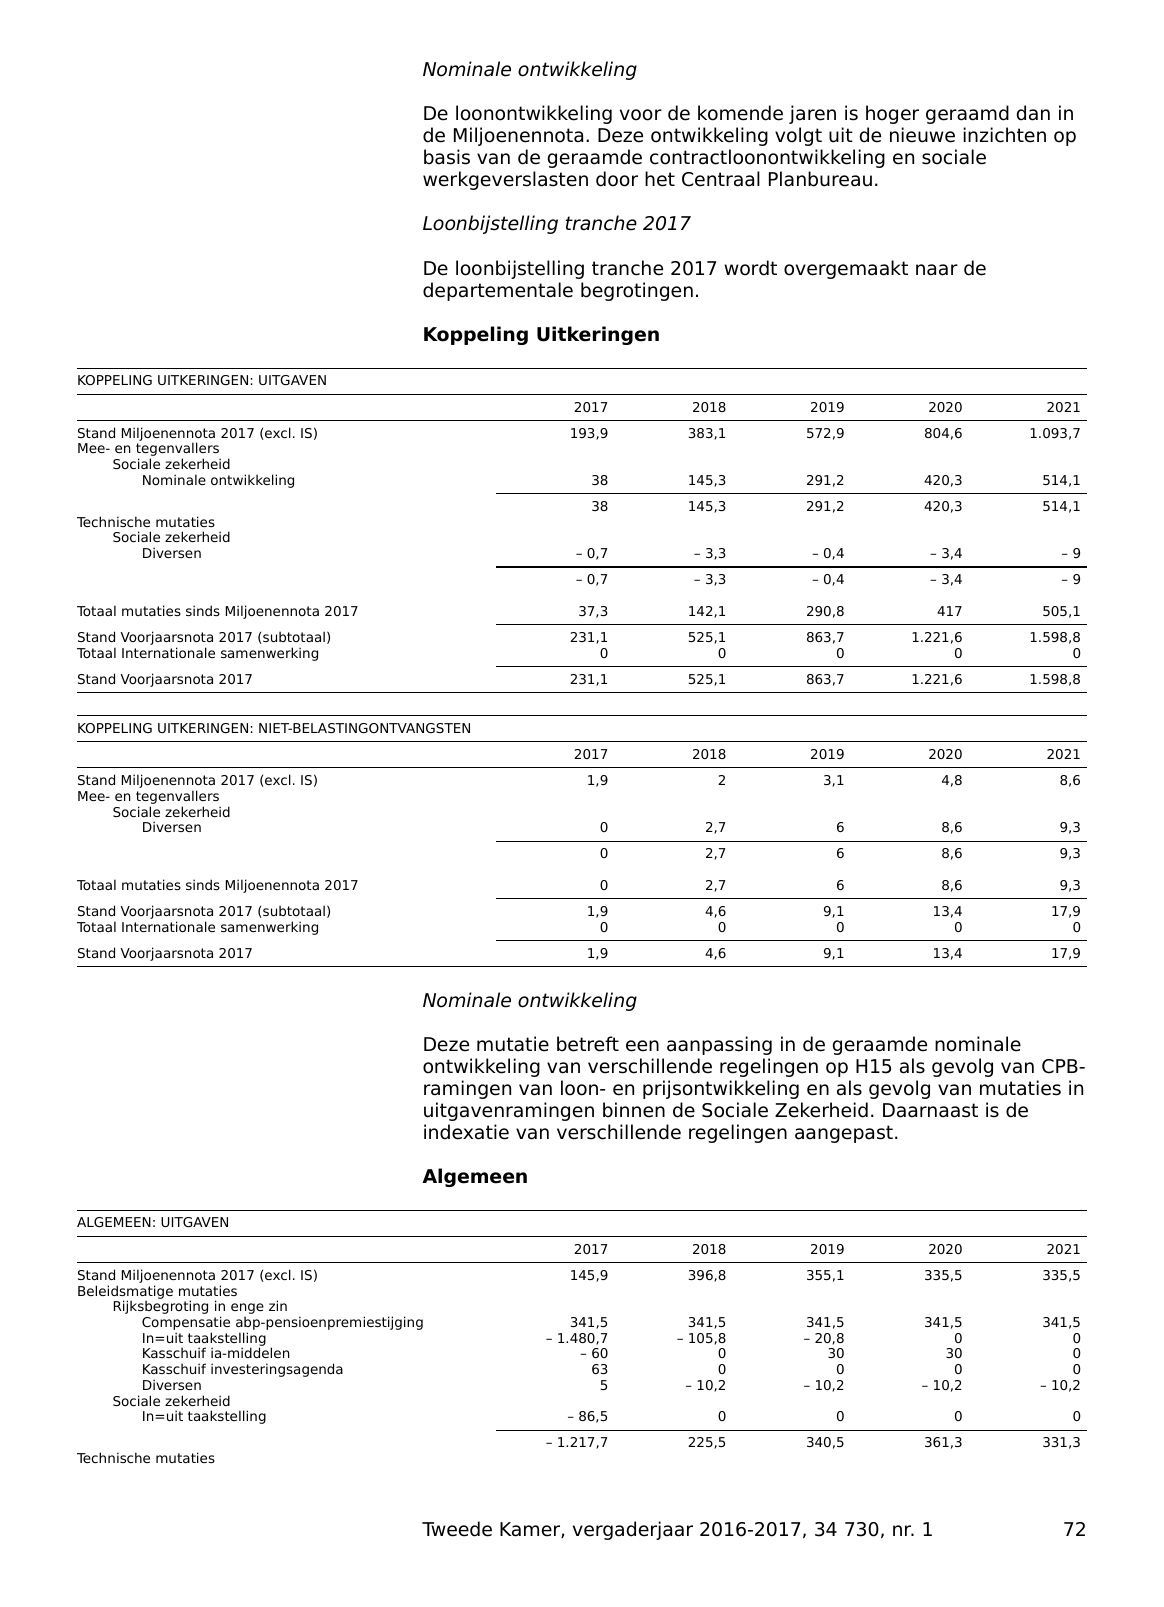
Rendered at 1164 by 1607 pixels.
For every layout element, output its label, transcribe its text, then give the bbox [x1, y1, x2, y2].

table_cell 8,6 [969, 768, 1087, 789]
table_cell 1.598,8 [969, 667, 1087, 692]
table_cell 2,7 [614, 842, 732, 862]
table_cell 8,6 [850, 820, 968, 841]
table_cell [496, 1283, 614, 1299]
table_cell [850, 805, 968, 820]
table_cell [106, 1237, 136, 1262]
table_cell 231,1 [496, 625, 614, 646]
table_cell 2020 [850, 1237, 968, 1262]
table_cell [614, 1451, 732, 1467]
table_cell [496, 1394, 614, 1409]
table_cell 4,6 [614, 941, 732, 966]
table_cell 331,3 [969, 1431, 1087, 1451]
table_cell 9,3 [969, 878, 1087, 898]
table_cell [106, 493, 136, 514]
table_cell [77, 473, 106, 493]
table_cell 8,6 [850, 878, 968, 898]
table_cell Beleidsmatige mutaties [77, 1283, 496, 1299]
table_cell [77, 530, 106, 546]
table_cell [614, 862, 732, 878]
table_cell [614, 1394, 732, 1409]
table_cell 0 [732, 1362, 850, 1378]
table_cell [732, 1451, 850, 1467]
table_cell 231,1 [496, 667, 614, 692]
table_cell [614, 789, 732, 804]
table_cell [969, 457, 1087, 473]
table_cell 335,5 [969, 1263, 1087, 1283]
table_cell [496, 1451, 614, 1467]
table_cell 1,9 [496, 899, 614, 920]
table_cell [732, 530, 850, 546]
table_cell [850, 441, 968, 457]
table_cell 505,1 [969, 604, 1087, 624]
table_cell [106, 862, 136, 878]
table_cell 335,5 [850, 1263, 968, 1283]
table_cell 0 [969, 646, 1087, 666]
table_cell 6 [732, 842, 850, 862]
table_cell Sociale zekerheid [106, 530, 496, 546]
table_cell 9,1 [732, 899, 850, 920]
table_cell [106, 395, 136, 420]
subtitle Nominale ontwikkeling [422, 989, 1087, 1011]
table_cell [77, 588, 106, 604]
table_cell 142,1 [614, 604, 732, 624]
table_cell Mee- en tegenvallers [77, 789, 496, 804]
table_cell – 105,8 [614, 1331, 732, 1346]
table_cell – 10,2 [732, 1378, 850, 1393]
table_cell – 3,4 [850, 568, 968, 588]
table_cell Totaal Internationale samenwerking [77, 646, 496, 666]
table_cell 1.221,6 [850, 625, 968, 646]
table_cell [106, 841, 136, 862]
table_cell 525,1 [614, 625, 732, 646]
table_cell 0 [614, 646, 732, 666]
table_cell – 9 [969, 546, 1087, 566]
table_cell 0 [496, 920, 614, 940]
subtitle Algemeen [422, 1166, 1087, 1188]
table_cell 145,3 [614, 473, 732, 493]
table_cell [850, 588, 968, 604]
table_cell [136, 1237, 496, 1262]
table_cell [732, 862, 850, 878]
table_cell 290,8 [732, 604, 850, 624]
table_cell 0 [496, 820, 614, 841]
table_cell [77, 1430, 106, 1451]
table_cell [969, 515, 1087, 530]
table_cell 4,6 [614, 899, 732, 920]
table_cell 0 [969, 1362, 1087, 1378]
table_cell 0 [496, 646, 614, 666]
table_cell In=uit taakstelling [136, 1409, 496, 1429]
table_cell 2021 [969, 1237, 1087, 1262]
table_cell [969, 1394, 1087, 1409]
table_cell 417 [850, 604, 968, 624]
table_cell 4,8 [850, 768, 968, 789]
table_cell – 0,7 [496, 568, 614, 588]
table_cell 38 [496, 473, 614, 493]
table_cell [732, 588, 850, 604]
table_cell [850, 862, 968, 878]
table_cell Stand Voorjaarsnota 2017 [77, 940, 496, 966]
table_cell 0 [850, 1409, 968, 1429]
table_cell [77, 805, 106, 820]
table_cell – 10,2 [969, 1378, 1087, 1393]
table_cell 13,4 [850, 899, 968, 920]
table_header KOPPELING UITKERINGEN: NIET-BELASTINGONTVANGSTEN [77, 716, 1087, 741]
table_cell 6 [732, 820, 850, 841]
table_cell – 3,4 [850, 546, 968, 566]
table_cell [136, 862, 496, 878]
table_cell [77, 457, 106, 473]
table_cell [496, 457, 614, 473]
table_cell [614, 530, 732, 546]
table_cell [496, 805, 614, 820]
table_cell Diversen [136, 546, 496, 566]
table_cell [496, 588, 614, 604]
table_cell – 10,2 [850, 1378, 968, 1393]
table_cell 2017 [496, 742, 614, 767]
table_cell [614, 1283, 732, 1299]
table_cell 0 [969, 1409, 1087, 1429]
table_cell [136, 588, 496, 604]
table_cell Stand Miljoenennota 2017 (excl. IS) [77, 1263, 496, 1283]
table_cell 341,5 [969, 1315, 1087, 1331]
table_cell Sociale zekerheid [106, 805, 496, 820]
table_cell – 0,4 [732, 546, 850, 566]
table_cell Stand Voorjaarsnota 2017 [77, 666, 496, 692]
table_cell In=uit taakstelling [136, 1331, 496, 1346]
table_cell Stand Miljoenennota 2017 (excl. IS) [77, 421, 496, 441]
table_cell [496, 441, 614, 457]
table_cell [732, 1299, 850, 1315]
table_cell [136, 395, 496, 420]
table_cell Compensatie abp-pensioenpremiestijging [136, 1315, 496, 1331]
table_cell [106, 473, 136, 493]
table_cell 37,3 [496, 604, 614, 624]
table_cell Nominale ontwikkeling [136, 473, 496, 493]
table_cell 9,3 [969, 820, 1087, 841]
table_cell [77, 395, 106, 420]
table_cell [77, 1409, 106, 1429]
table_cell 2018 [614, 742, 732, 767]
table_cell [969, 1299, 1087, 1315]
table_cell 225,5 [614, 1431, 732, 1451]
table_cell 1.598,8 [969, 625, 1087, 646]
table_cell [969, 441, 1087, 457]
table_cell [850, 1299, 968, 1315]
table_header ALGEMEEN: UITGAVEN [77, 1211, 1087, 1236]
table_cell Diversen [136, 1378, 496, 1393]
table_cell 0 [496, 842, 614, 862]
table_cell 525,1 [614, 667, 732, 692]
table_cell 0 [732, 646, 850, 666]
table_cell 863,7 [732, 667, 850, 692]
table_cell [106, 1430, 136, 1451]
table_cell [496, 862, 614, 878]
table_cell [732, 1394, 850, 1409]
table_cell [77, 1394, 106, 1409]
table_cell 2018 [614, 1237, 732, 1262]
table_cell [732, 457, 850, 473]
table_cell 2 [614, 768, 732, 789]
table_cell 291,2 [732, 494, 850, 514]
table_cell 145,3 [614, 494, 732, 514]
table_cell [77, 862, 106, 878]
table_cell 420,3 [850, 494, 968, 514]
table_cell [77, 546, 106, 566]
table_cell Technische mutaties [77, 515, 496, 530]
table_cell 0 [850, 920, 968, 940]
table_cell 0 [850, 646, 968, 666]
table_cell 341,5 [732, 1315, 850, 1331]
table_cell 1.221,6 [850, 667, 968, 692]
table_cell 17,9 [969, 899, 1087, 920]
table_cell [106, 1378, 136, 1393]
table_cell 0 [969, 920, 1087, 940]
table_cell [77, 1299, 106, 1315]
table_cell Technische mutaties [77, 1451, 496, 1467]
table_cell 341,5 [850, 1315, 968, 1331]
table_cell 9,1 [732, 941, 850, 966]
table_cell [614, 805, 732, 820]
table_cell Stand Voorjaarsnota 2017 (subtotaal) [77, 624, 496, 646]
table_cell [732, 805, 850, 820]
table_cell 514,1 [969, 473, 1087, 493]
table_cell [106, 1362, 136, 1378]
table_cell 38 [496, 494, 614, 514]
table_cell 30 [850, 1346, 968, 1362]
table_cell Totaal mutaties sinds Miljoenennota 2017 [77, 604, 496, 624]
table_cell – 3,3 [614, 568, 732, 588]
table_cell – 0,7 [496, 546, 614, 566]
table_cell 2021 [969, 742, 1087, 767]
table_cell [614, 1299, 732, 1315]
table_cell [969, 805, 1087, 820]
table_cell [77, 566, 106, 588]
table_cell 0 [850, 1331, 968, 1346]
table_cell 8,6 [850, 842, 968, 862]
table_header KOPPELING UITKERINGEN: UITGAVEN [77, 369, 1087, 394]
table_cell [614, 515, 732, 530]
table_cell 0 [732, 920, 850, 940]
table_cell [106, 566, 136, 588]
table_cell 2019 [732, 395, 850, 420]
table_cell [969, 789, 1087, 804]
table_cell 2020 [850, 742, 968, 767]
table_cell – 86,5 [496, 1409, 614, 1429]
table_cell [106, 1315, 136, 1331]
table_cell 0 [969, 1331, 1087, 1346]
table_cell Diversen [136, 820, 496, 841]
table_cell [850, 1451, 968, 1467]
table_cell – 1.217,7 [496, 1431, 614, 1451]
table_cell – 60 [496, 1346, 614, 1362]
table_cell [969, 1283, 1087, 1299]
table_cell [732, 1283, 850, 1299]
table_cell Sociale zekerheid [106, 1394, 496, 1409]
table_cell – 3,3 [614, 546, 732, 566]
table_cell 0 [614, 920, 732, 940]
table_cell Totaal Internationale samenwerking [77, 920, 496, 940]
table_cell 2018 [614, 395, 732, 420]
table_cell [850, 1394, 968, 1409]
table_cell [496, 789, 614, 804]
table_cell 804,6 [850, 421, 968, 441]
table_cell [136, 841, 496, 862]
table_cell 63 [496, 1362, 614, 1378]
table_cell 2,7 [614, 820, 732, 841]
table_cell 514,1 [969, 494, 1087, 514]
table_cell [850, 457, 968, 473]
table_cell [136, 493, 496, 514]
table_cell 0 [614, 1362, 732, 1378]
table_cell 0 [614, 1409, 732, 1429]
text De loonbijstelling tranche 2017 wordt overgemaakt naar de departementale begrotingen. [422, 257, 1087, 301]
table_cell 2019 [732, 742, 850, 767]
table_cell 2020 [850, 395, 968, 420]
table_cell [614, 457, 732, 473]
table_cell [77, 1331, 106, 1346]
table_cell 0 [496, 878, 614, 898]
table_cell [77, 1237, 106, 1262]
table_cell 341,5 [614, 1315, 732, 1331]
table_cell Stand Voorjaarsnota 2017 (subtotaal) [77, 898, 496, 920]
table_cell [77, 493, 106, 514]
table_cell [106, 546, 136, 566]
table_cell [77, 820, 106, 841]
table_cell [732, 789, 850, 804]
table_cell [732, 441, 850, 457]
table_cell [77, 1362, 106, 1378]
table_cell 291,2 [732, 473, 850, 493]
table_cell [496, 530, 614, 546]
table_cell 0 [732, 1409, 850, 1429]
table_cell Stand Miljoenennota 2017 (excl. IS) [77, 768, 496, 789]
table_cell [106, 1409, 136, 1429]
table_cell 396,8 [614, 1263, 732, 1283]
table_cell Mee- en tegenvallers [77, 441, 496, 457]
table_cell – 20,8 [732, 1331, 850, 1346]
table_cell Sociale zekerheid [106, 457, 496, 473]
table_cell [969, 862, 1087, 878]
table_cell [850, 515, 968, 530]
table_cell 2017 [496, 1237, 614, 1262]
table_cell 30 [732, 1346, 850, 1362]
table_cell 1,9 [496, 941, 614, 966]
table_cell 5 [496, 1378, 614, 1393]
table_cell [496, 515, 614, 530]
table_cell 2,7 [614, 878, 732, 898]
table_cell 1,9 [496, 768, 614, 789]
table_cell 572,9 [732, 421, 850, 441]
text Deze mutatie betreft een aanpassing in de geraamde nominale ontwikkeling van verschillende regelingen op H15 als gevolg van CPB-ramingen van loon- en prijsontwikkeling en als gevolg van mutaties in uitgavenramingen binnen de Sociale Zekerheid. Daarnaast is de indexatie van verschillende regelingen aangepast. [422, 1034, 1087, 1143]
table_cell 145,9 [496, 1263, 614, 1283]
table_cell 193,9 [496, 421, 614, 441]
table_cell [106, 1346, 136, 1362]
table_cell – 9 [969, 568, 1087, 588]
subtitle Loonbijstelling tranche 2017 [422, 213, 1087, 235]
table_cell [136, 1430, 496, 1451]
table_cell [77, 1315, 106, 1331]
subtitle Nominale ontwikkeling [422, 59, 1087, 81]
table_cell 0 [614, 1346, 732, 1362]
table_cell [732, 515, 850, 530]
table_cell [614, 588, 732, 604]
table_cell [850, 530, 968, 546]
table_cell 6 [732, 878, 850, 898]
table_cell – 1.480,7 [496, 1331, 614, 1346]
table_cell 0 [969, 1346, 1087, 1362]
table_cell 341,5 [496, 1315, 614, 1331]
table_cell Totaal mutaties sinds Miljoenennota 2017 [77, 878, 496, 898]
subtitle Koppeling Uitkeringen [422, 324, 1087, 346]
table_cell – 0,4 [732, 568, 850, 588]
table_cell 2017 [496, 395, 614, 420]
table_cell 2021 [969, 395, 1087, 420]
table_cell [77, 742, 496, 767]
table_cell [106, 1331, 136, 1346]
table_cell [106, 820, 136, 841]
table_cell Kasschuif ia-middelen [136, 1346, 496, 1362]
table_cell 383,1 [614, 421, 732, 441]
table_cell 1.093,7 [969, 421, 1087, 441]
table_cell [106, 588, 136, 604]
table_cell [969, 1451, 1087, 1467]
table_cell [77, 1378, 106, 1393]
table_cell [496, 1299, 614, 1315]
table_cell 863,7 [732, 625, 850, 646]
table_cell 355,1 [732, 1263, 850, 1283]
table_cell 361,3 [850, 1431, 968, 1451]
table_cell Kasschuif investeringsagenda [136, 1362, 496, 1378]
table_cell 3,1 [732, 768, 850, 789]
table_cell [614, 441, 732, 457]
text De loonontwikkeling voor de komende jaren is hoger geraamd dan in de Miljoenennota. Deze ontwikkeling volgt uit de nieuwe inzichten op basis van de geraamde contractloonontwikkeling en sociale werkgeverslasten door het Centraal Planbureau. [422, 103, 1087, 191]
table_cell [850, 789, 968, 804]
table_cell 9,3 [969, 842, 1087, 862]
table_cell [77, 841, 106, 862]
table_cell – 10,2 [614, 1378, 732, 1393]
table_cell Rijksbegroting in enge zin [106, 1299, 496, 1315]
table_cell 340,5 [732, 1431, 850, 1451]
table_cell [77, 1346, 106, 1362]
table_cell 0 [850, 1362, 968, 1378]
table_cell 17,9 [969, 941, 1087, 966]
table_cell [969, 588, 1087, 604]
table_cell 420,3 [850, 473, 968, 493]
table_cell 13,4 [850, 941, 968, 966]
table_cell [850, 1283, 968, 1299]
table_cell 2019 [732, 1237, 850, 1262]
table_cell [969, 530, 1087, 546]
table_cell [136, 566, 496, 588]
